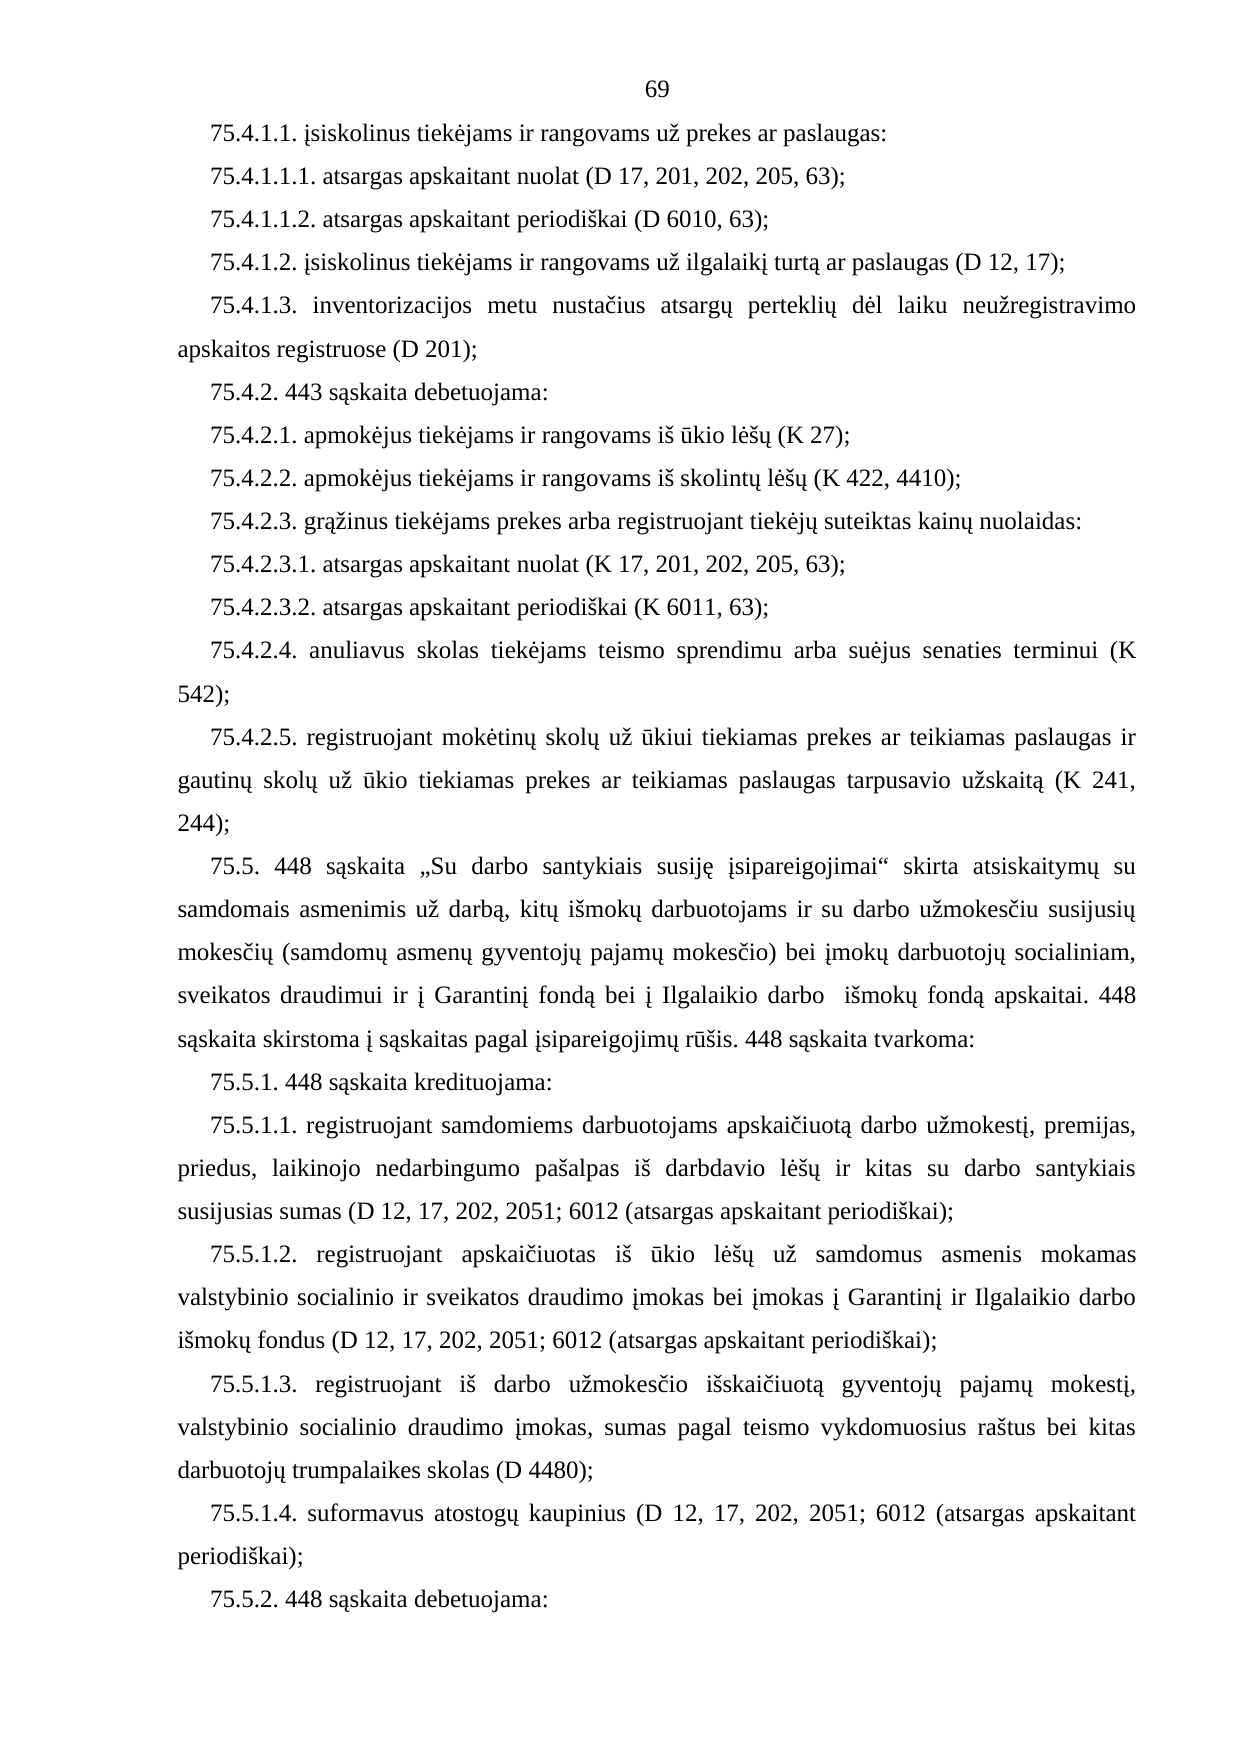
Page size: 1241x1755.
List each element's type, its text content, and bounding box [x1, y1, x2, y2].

text 75.5.2. 448 sąskaita debetuojama: [177, 1584, 1137, 1613]
text 75.4.2.5. registruojant mokėtinų skolų už ūkiui tiekiamas prekes ar teikiamas paslaugas ir gautinų skolų už ūkio tiekiamas prekes ar teikiamas paslaugas tarpusavio užskaitą (K 241, 244); [177, 722, 1137, 837]
text 75.4.1.1.2. atsargas apskaitant periodiškai (D 6010, 63); [177, 204, 1137, 233]
text 75.4.1.1.1. atsargas apskaitant nuolat (D 17, 201, 202, 205, 63); [177, 161, 1137, 190]
text 75.5. 448 sąskaita „Su darbo santykiais susiję įsipareigojimai“ skirta atsiskaitymų su samdomais asmenimis už darbą, kitų išmokų darbuotojams ir su darbo užmokesčiu susijusių mokesčių (samdomų asmenų gyventojų pajamų mokesčio) bei įmokų darbuotojų socialiniam, sveikatos draudimui ir į Garantinį fondą bei į Ilgalaikio darbo išmokų fondą apskaitai. 448 sąskaita skirstoma į sąskaitas pagal įsipareigojimų rūšis. 448 sąskaita tvarkoma: [177, 851, 1137, 1052]
text 75.5.1. 448 sąskaita kredituojama: [177, 1067, 1137, 1096]
text 75.4.1.2. įsiskolinus tiekėjams ir rangovams už ilgalaikį turtą ar paslaugas (D 12, 17); [177, 247, 1137, 276]
text 75.4.2.3.2. atsargas apskaitant periodiškai (K 6011, 63); [177, 592, 1137, 621]
text 75.4.1.3. inventorizacijos metu nustačius atsargų perteklių dėl laiku neužregistravimo apskaitos registruose (D 201); [177, 291, 1137, 362]
text 75.4.2. 443 sąskaita debetuojama: [177, 377, 1137, 406]
text 75.4.2.4. anuliavus skolas tiekėjams teismo sprendimu arba suėjus senaties terminui (K 542); [177, 636, 1137, 707]
text 75.4.1.1. įsiskolinus tiekėjams ir rangovams už prekes ar paslaugas: [177, 118, 1137, 147]
text 75.4.2.3. grąžinus tiekėjams prekes arba registruojant tiekėjų suteiktas kainų nuolaidas: [177, 506, 1137, 535]
text 75.4.2.2. apmokėjus tiekėjams ir rangovams iš skolintų lėšų (K 422, 4410); [177, 463, 1137, 492]
text 75.4.2.1. apmokėjus tiekėjams ir rangovams iš ūkio lėšų (K 27); [177, 420, 1137, 449]
text 75.4.2.3.1. atsargas apskaitant nuolat (K 17, 201, 202, 205, 63); [177, 549, 1137, 578]
text 75.5.1.3. registruojant iš darbo užmokesčio išskaičiuotą gyventojų pajamų mokestį, valstybinio socialinio draudimo įmokas, sumas pagal teismo vykdomuosius raštus bei kitas darbuotojų trumpalaikes skolas (D 4480); [177, 1369, 1137, 1484]
text 75.5.1.2. registruojant apskaičiuotas iš ūkio lėšų už samdomus asmenis mokamas valstybinio socialinio ir sveikatos draudimo įmokas bei įmokas į Garantinį ir Ilgalaikio darbo išmokų fondus (D 12, 17, 202, 2051; 6012 (atsargas apskaitant periodiškai); [177, 1239, 1137, 1354]
text 75.5.1.1. registruojant samdomiems darbuotojams apskaičiuotą darbo užmokestį, premijas, priedus, laikinojo nedarbingumo pašalpas iš darbdavio lėšų ir kitas su darbo santykiais susijusias sumas (D 12, 17, 202, 2051; 6012 (atsargas apskaitant periodiškai); [177, 1110, 1137, 1225]
text 75.5.1.4. suformavus atostogų kaupinius (D 12, 17, 202, 2051; 6012 (atsargas apskaitant periodiškai); [177, 1498, 1137, 1570]
